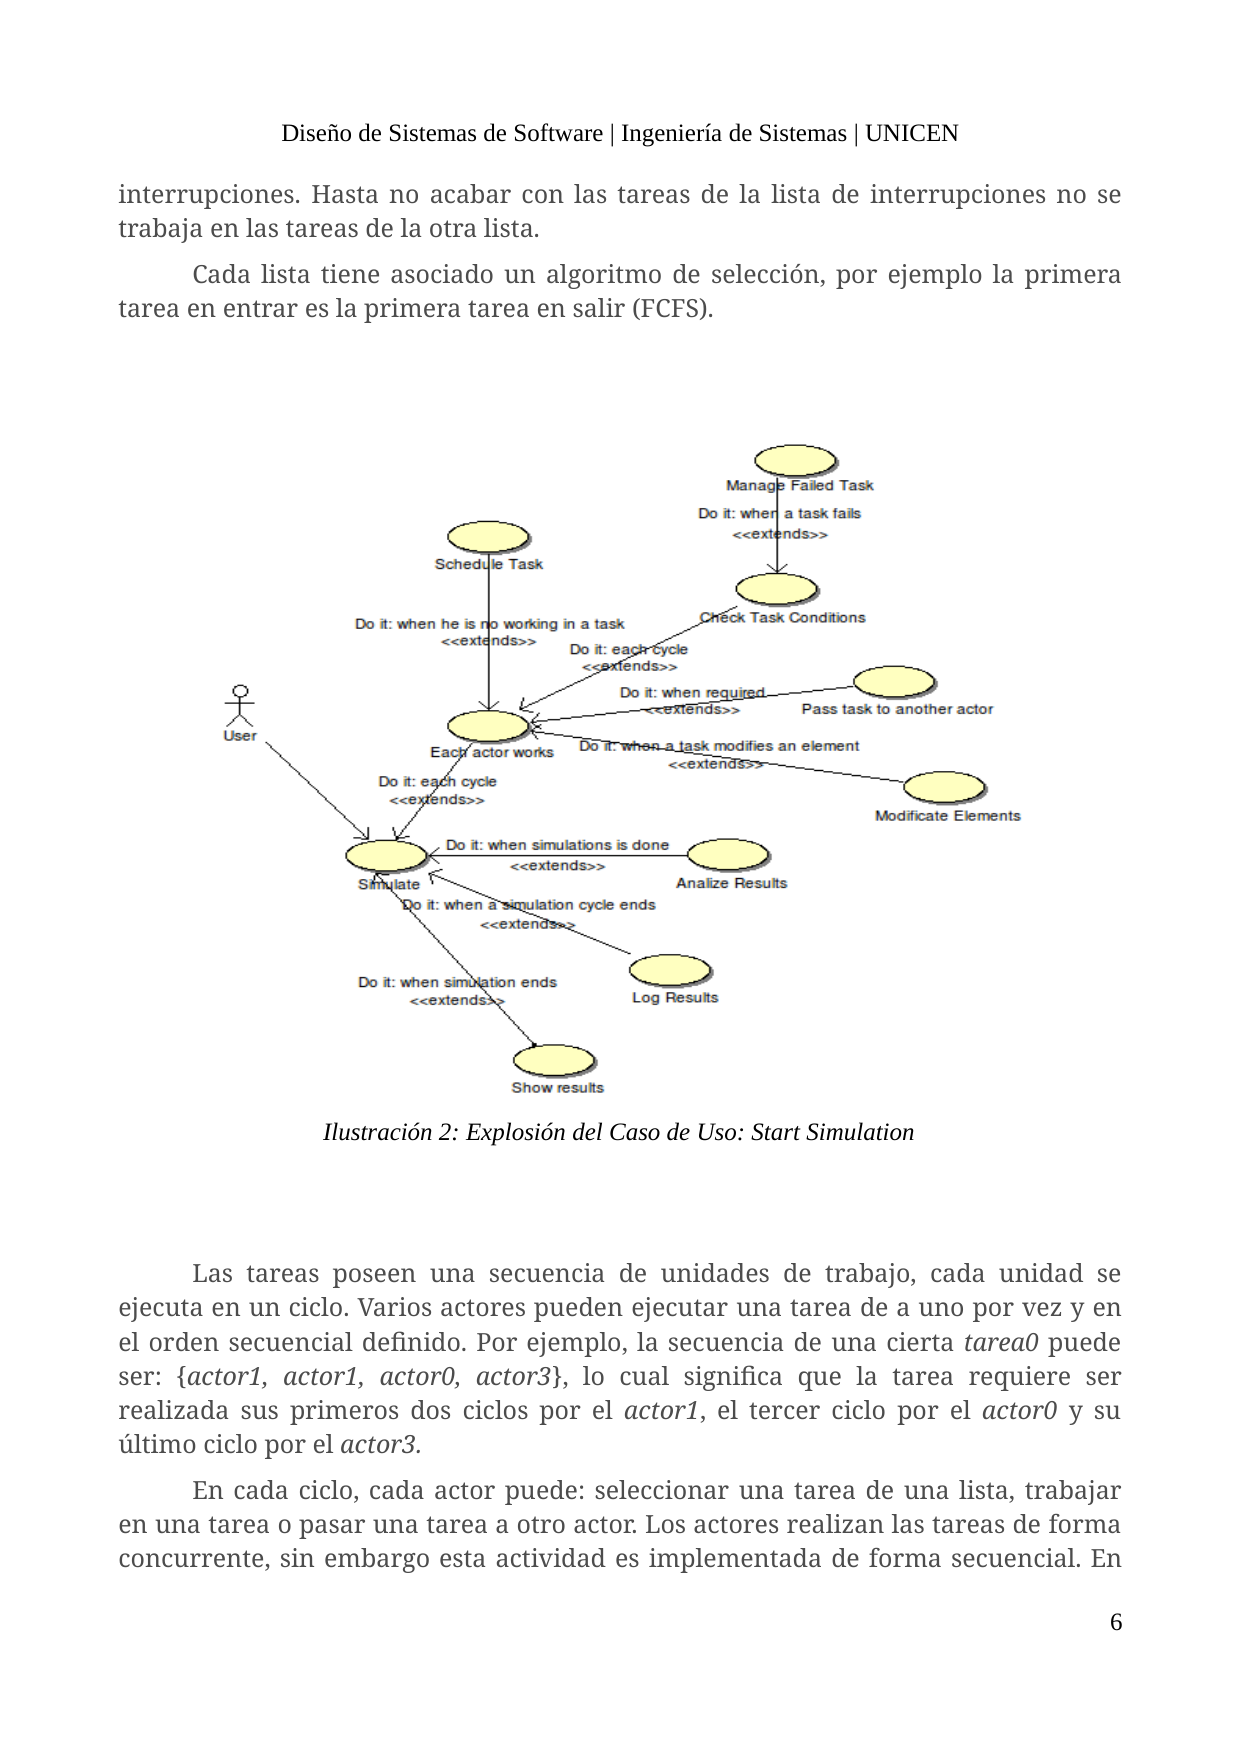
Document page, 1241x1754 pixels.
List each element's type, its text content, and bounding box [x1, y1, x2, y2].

text Ilustración 2: Explosión del Caso de Uso: Start Simulation [184, 1117, 1056, 1146]
text Las tareas poseen una secuencia de unidades de trabajo, cada unidad se ejecuta en un ciclo. Varios actores pueden ejecutar una tarea de a uno por vez y en el orden secuencial definido. Por ejemplo, la secuencia de una cierta tarea0 puede ser: {actor1, actor1, actor0, actor3}, lo cual significa que la tarea requiere ser realizada sus primeros dos ciclos por el actor1, el tercer ciclo por el actor0 y su último ciclo por el actor3. [118, 1256, 1122, 1460]
picture [200, 432, 1039, 1108]
text En cada ciclo, cada actor puede: seleccionar una tarea de una lista, trabajar en una tarea o pasar una tarea a otro actor. Los actores realizan las tareas de forma concurrente, sin embargo esta actividad es implementada de forma secuencial. En [118, 1473, 1122, 1575]
text Cada lista tiene asociado un algoritmo de selección, por ejemplo la primera tarea en entrar es la primera tarea en salir (FCFS). [118, 257, 1122, 325]
text interrupciones. Hasta no acabar con las tareas de la lista de interrupciones no se trabaja en las tareas de la otra lista. [118, 176, 1122, 244]
